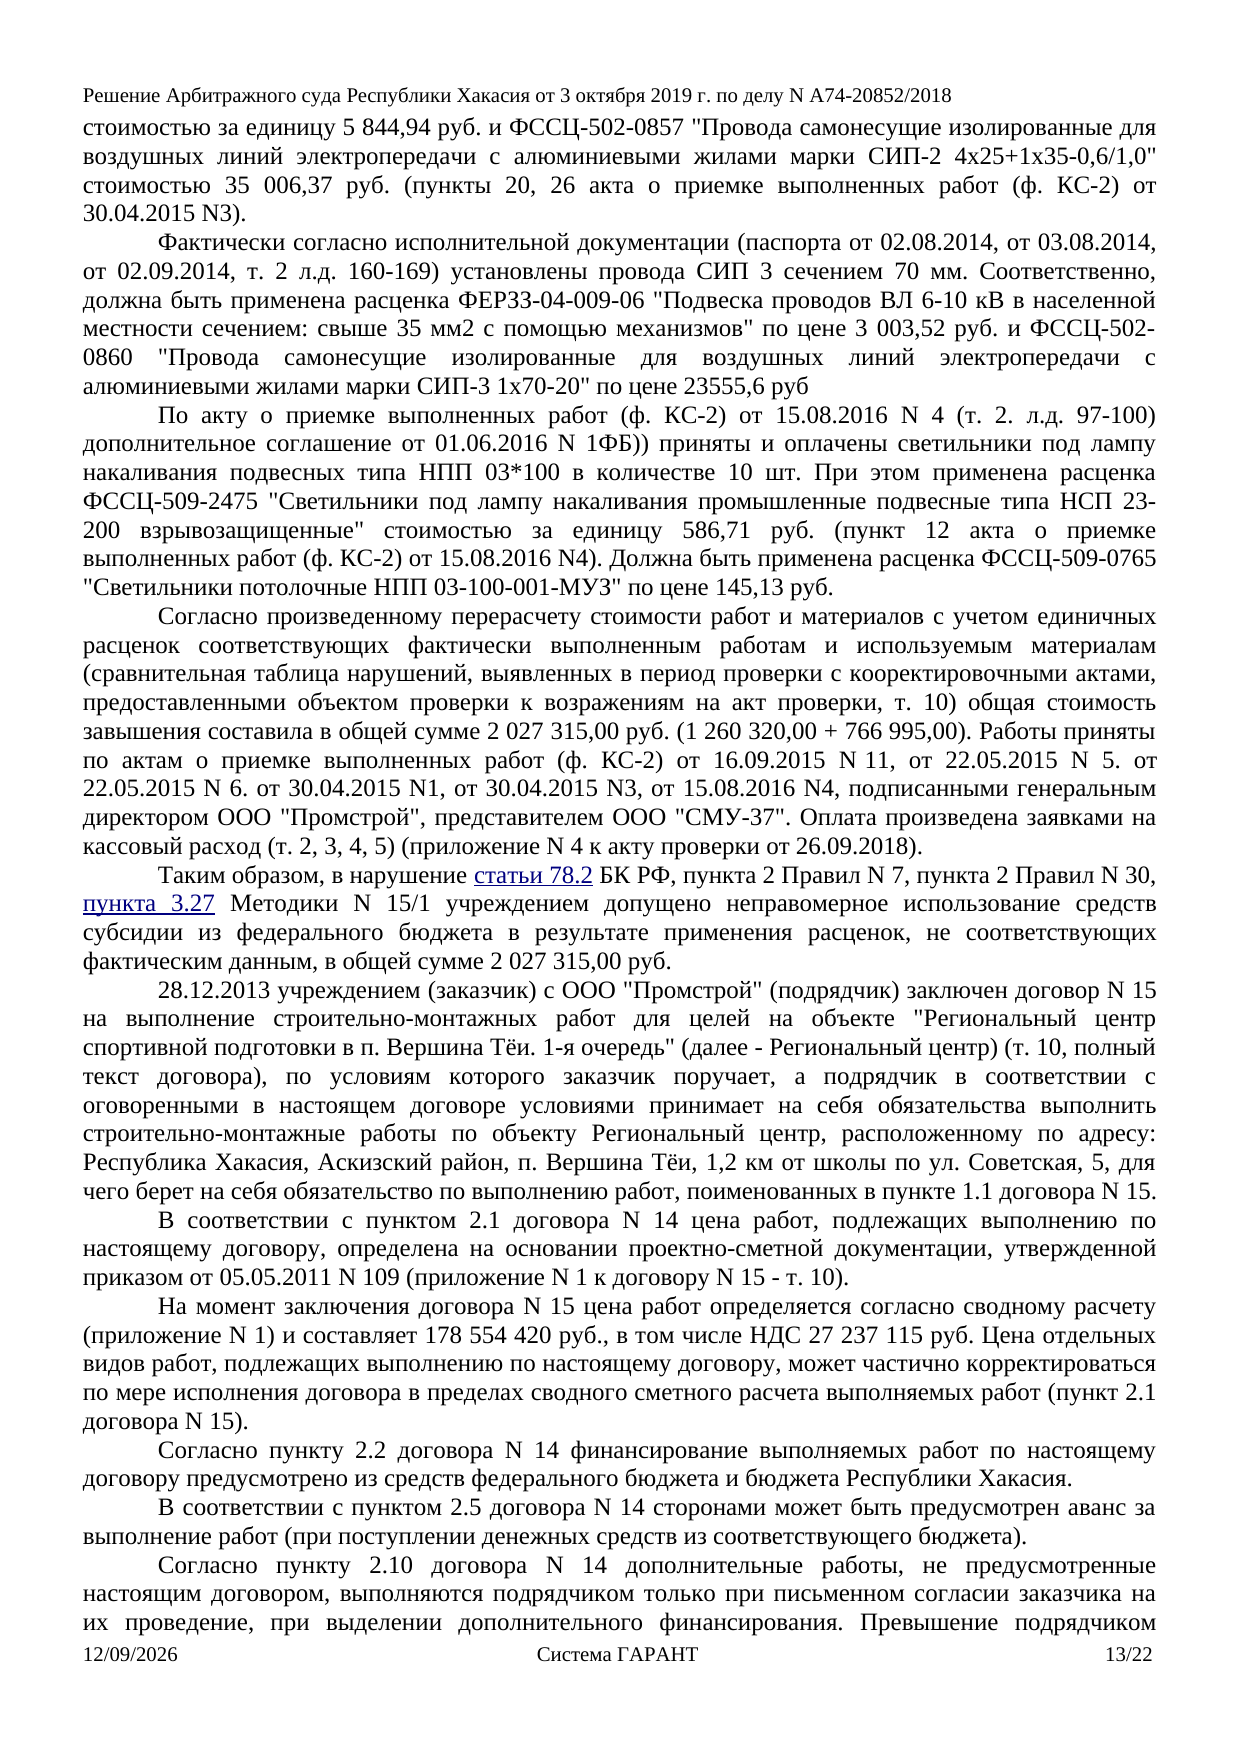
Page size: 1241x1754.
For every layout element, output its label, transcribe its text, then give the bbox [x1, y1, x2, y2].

text По акту о приемке выполненных работ (ф. КС-2) от 15.08.2016 N 4 (т. 2. л.д. 97-100) дополнительное соглашение от 01.06.2016 N 1ФБ)) приняты и оплачены светильники под лампу накаливания подвесных типа НПП 03*100 в количестве 10 шт. При этом применена расценка ФССЦ-509-2475 "Светильники под лампу накаливания промышленные подвесные типа НСП 23-200 взрывозащищенные" стоимостью за единицу 586,71 руб. (пункт 12 акта о приемке выполненных работ (ф. КС-2) от 15.08.2016 N4). Должна быть применена расценка ФССЦ-509-0765 "Светильники потолочные НПП 03-100-001-МУЗ" по цене 145,13 руб. [83, 400, 1157, 601]
text Фактически согласно исполнительной документации (паспорта от 02.08.2014, от 03.08.2014, от 02.09.2014, т. 2 л.д. 160-169) установлены провода СИП 3 сечением 70 мм. Соответственно, должна быть применена расценка ФЕРЗЗ-04-009-06 "Подвеска проводов ВЛ 6-10 кВ в населенной местности сечением: свыше 35 мм2 с помощью механизмов" по цене 3 003,52 руб. и ФССЦ-502-0860 "Провода самонесущие изолированные для воздушных линий электропередачи с алюминиевыми жилами марки СИП-3 1x70-20" по цене 23555,6 руб [83, 227, 1157, 400]
text Согласно произведенному перерасчету стоимости работ и материалов с учетом единичных расценок соответствующих фактически выполненным работам и используемым материалам (сравнительная таблица нарушений, выявленных в период проверки с кооректировочными актами, предоставленными объектом проверки к возражениям на акт проверки, т. 10) общая стоимость завышения составила в общей сумме 2 027 315,00 руб. (1 260 320,00 + 766 995,00). Работы приняты по актам о приемке выполненных работ (ф. КС-2) от 16.09.2015 N 11, от 22.05.2015 N 5. от 22.05.2015 N 6. от 30.04.2015 N1, от 30.04.2015 N3, от 15.08.2016 N4, подписанными генеральным директором ООО "Промстрой", представителем ООО "СМУ-37". Оплата произведена заявками на кассовый расход (т. 2, 3, 4, 5) (приложение N 4 к акту проверки от 26.09.2018). [83, 601, 1157, 860]
text 28.12.2013 учреждением (заказчик) с ООО "Промстрой" (подрядчик) заключен договор N 15 на выполнение строительно-монтажных работ для целей на объекте "Региональный центр спортивной подготовки в п. Вершина Тёи. 1-я очередь" (далее - Региональный центр) (т. 10, полный текст договора), по условиям которого заказчик поручает, а подрядчик в соответствии с оговоренными в настоящем договоре условиями принимает на себя обязательства выполнить строительно-монтажные работы по объекту Региональный центр, расположенному по адресу: Республика Хакасия, Аскизский район, п. Вершина Тёи, 1,2 км от школы по ул. Советская, 5, для чего берет на себя обязательство по выполнению работ, поименованных в пункте 1.1 договора N 15. [83, 975, 1157, 1205]
text Таким образом, в нарушение статьи 78.2 БК РФ, пункта 2 Правил N 7, пункта 2 Правил N 30, пункта 3.27 Методики N 15/1 учреждением допущено неправомерное использование средств субсидии из федерального бюджета в результате применения расценок, не соответствующих фактическим данным, в общей сумме 2 027 315,00 руб. [83, 860, 1157, 975]
text В соответствии с пунктом 2.5 договора N 14 сторонами может быть предусмотрен аванс за выполнение работ (при поступлении денежных средств из соответствующего бюджета). [83, 1492, 1157, 1550]
text Согласно пункту 2.10 договора N 14 дополнительные работы, не предусмотренные настоящим договором, выполняются подрядчиком только при письменном согласии заказчика на их проведение, при выделении дополнительного финансирования. Превышение подрядчиком [83, 1550, 1157, 1636]
text стоимостью за единицу 5 844,94 руб. и ФССЦ-502-0857 "Провода самонесущие изолированные для воздушных линий электропередачи с алюминиевыми жилами марки СИП-2 4x25+1x35-0,6/1,0" стоимостью 35 006,37 руб. (пункты 20, 26 акта о приемке выполненных работ (ф. КС-2) от 30.04.2015 N3). [83, 112, 1157, 227]
text На момент заключения договора N 15 цена работ определяется согласно сводному расчету (приложение N 1) и составляет 178 554 420 руб., в том числе НДС 27 237 115 руб. Цена отдельных видов работ, подлежащих выполнению по настоящему договору, может частично корректироваться по мере исполнения договора в пределах сводного сметного расчета выполняемых работ (пункт 2.1 договора N 15). [83, 1291, 1157, 1435]
text Согласно пункту 2.2 договора N 14 финансирование выполняемых работ по настоящему договору предусмотрено из средств федерального бюджета и бюджета Республики Хакасия. [83, 1435, 1157, 1492]
text В соответствии с пунктом 2.1 договора N 14 цена работ, подлежащих выполнению по настоящему договору, определена на основании проектно-сметной документации, утвержденной приказом от 05.05.2011 N 109 (приложение N 1 к договору N 15 - т. 10). [83, 1205, 1157, 1291]
